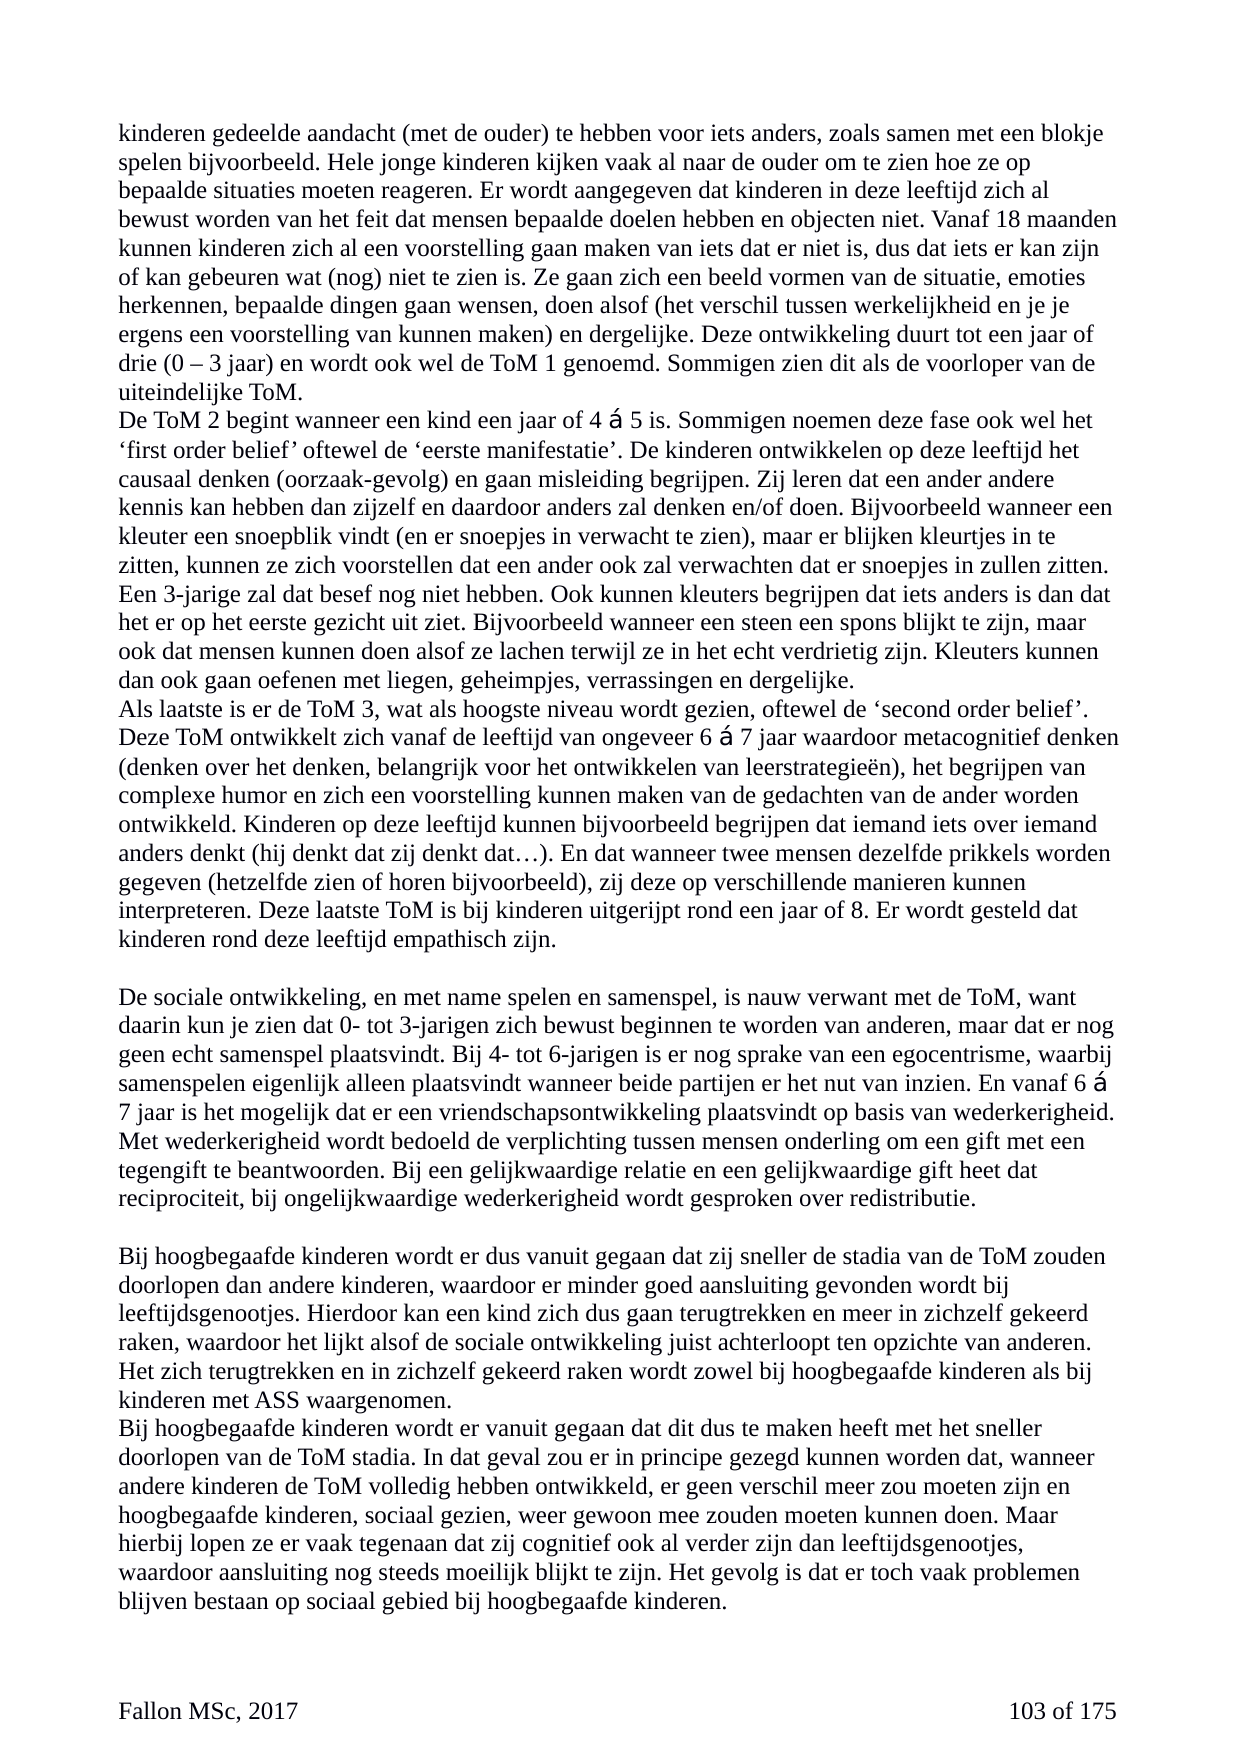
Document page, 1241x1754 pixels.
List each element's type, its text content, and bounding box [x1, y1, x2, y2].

text Als laatste is er de ToM 3, wat als hoogste niveau wordt gezien, oftewel de ‘second order belief’. Deze ToM ontwikkelt zich vanaf de leeftijd van ongeveer 6 á 7 jaar waardoor metacognitief denken (denken over het denken, belangrijk voor het ontwikkelen van leerstrategieën), het begrijpen van complexe humor en zich een voorstelling kunnen maken van de gedachten van de ander worden ontwikkeld. Kinderen op deze leeftijd kunnen bijvoorbeeld begrijpen dat iemand iets over iemand anders denkt (hij denkt dat zij denkt dat…). En dat wanneer twee mensen dezelfde prikkels worden gegeven (hetzelfde zien of horen bijvoorbeeld), zij deze op verschillende manieren kunnen interpreteren. Deze laatste ToM is bij kinderen uitgerijpt rond een jaar of 8. Er wordt gesteld dat kinderen rond deze leeftijd empathisch zijn. [118, 694, 1122, 953]
text Bij hoogbegaafde kinderen wordt er dus vanuit gegaan dat zij sneller de stadia van de ToM zouden doorlopen dan andere kinderen, waardoor er minder goed aansluiting gevonden wordt bij leeftijdsgenootjes. Hierdoor kan een kind zich dus gaan terugtrekken en meer in zichzelf gekeerd raken, waardoor het lijkt alsof de sociale ontwikkeling juist achterloopt ten opzichte van anderen. Het zich terugtrekken en in zichzelf gekeerd raken wordt zowel bij hoogbegaafde kinderen als bij kinderen met ASS waargenomen. [118, 1241, 1122, 1413]
text kinderen gedeelde aandacht (met de ouder) te hebben voor iets anders, zoals samen met een blokje spelen bijvoorbeeld. Hele jonge kinderen kijken vaak al naar de ouder om te zien hoe ze op bepaalde situaties moeten reageren. Er wordt aangegeven dat kinderen in deze leeftijd zich al bewust worden van het feit dat mensen bepaalde doelen hebben en objecten niet. Vanaf 18 maanden kunnen kinderen zich al een voorstelling gaan maken van iets dat er niet is, dus dat iets er kan zijn of kan gebeuren wat (nog) niet te zien is. Ze gaan zich een beeld vormen van de situatie, emoties herkennen, bepaalde dingen gaan wensen, doen alsof (het verschil tussen werkelijkheid en je je ergens een voorstelling van kunnen maken) en dergelijke. Deze ontwikkeling duurt tot een jaar of drie (0 – 3 jaar) en wordt ook wel de ToM 1 genoemd. Sommigen zien dit als de voorloper van de uiteindelijke ToM. [118, 118, 1122, 406]
text De ToM 2 begint wanneer een kind een jaar of 4 á 5 is. Sommigen noemen deze fase ook wel het ‘first order belief’ oftewel de ‘eerste manifestatie’. De kinderen ontwikkelen op deze leeftijd het causaal denken (oorzaak-gevolg) en gaan misleiding begrijpen. Zij leren dat een ander andere kennis kan hebben dan zijzelf en daardoor anders zal denken en/of doen. Bijvoorbeeld wanneer een kleuter een snoepblik vindt (en er snoepjes in verwacht te zien), maar er blijken kleurtjes in te zitten, kunnen ze zich voorstellen dat een ander ook zal verwachten dat er snoepjes in zullen zitten. Een 3-jarige zal dat besef nog niet hebben. Ook kunnen kleuters begrijpen dat iets anders is dan dat het er op het eerste gezicht uit ziet. Bijvoorbeeld wanneer een steen een spons blijkt te zijn, maar ook dat mensen kunnen doen alsof ze lachen terwijl ze in het echt verdrietig zijn. Kleuters kunnen dan ook gaan oefenen met liegen, geheimpjes, verrassingen en dergelijke. [118, 406, 1122, 694]
text Bij hoogbegaafde kinderen wordt er vanuit gegaan dat dit dus te maken heeft met het sneller doorlopen van de ToM stadia. In dat geval zou er in principe gezegd kunnen worden dat, wanneer andere kinderen de ToM volledig hebben ontwikkeld, er geen verschil meer zou moeten zijn en hoogbegaafde kinderen, sociaal gezien, weer gewoon mee zouden moeten kunnen doen. Maar hierbij lopen ze er vaak tegenaan dat zij cognitief ook al verder zijn dan leeftijdsgenootjes, waardoor aansluiting nog steeds moeilijk blijkt te zijn. Het gevolg is dat er toch vaak problemen blijven bestaan op sociaal gebied bij hoogbegaafde kinderen. [118, 1413, 1122, 1615]
text De sociale ontwikkeling, en met name spelen en samenspel, is nauw verwant met de ToM, want daarin kun je zien dat 0- tot 3-jarigen zich bewust beginnen te worden van anderen, maar dat er nog geen echt samenspel plaatsvindt. Bij 4- tot 6-jarigen is er nog sprake van een egocentrisme, waarbij samenspelen eigenlijk alleen plaatsvindt wanneer beide partijen er het nut van inzien. En vanaf 6 á 7 jaar is het mogelijk dat er een vriendschapsontwikkeling plaatsvindt op basis van wederkerigheid. Met wederkerigheid wordt bedoeld de verplichting tussen mensen onderling om een gift met een tegengift te beantwoorden. Bij een gelijkwaardige relatie en een gelijkwaardige gift heet dat reciprociteit, bij ongelijkwaardige wederkerigheid wordt gesproken over redistributie. [118, 982, 1122, 1212]
